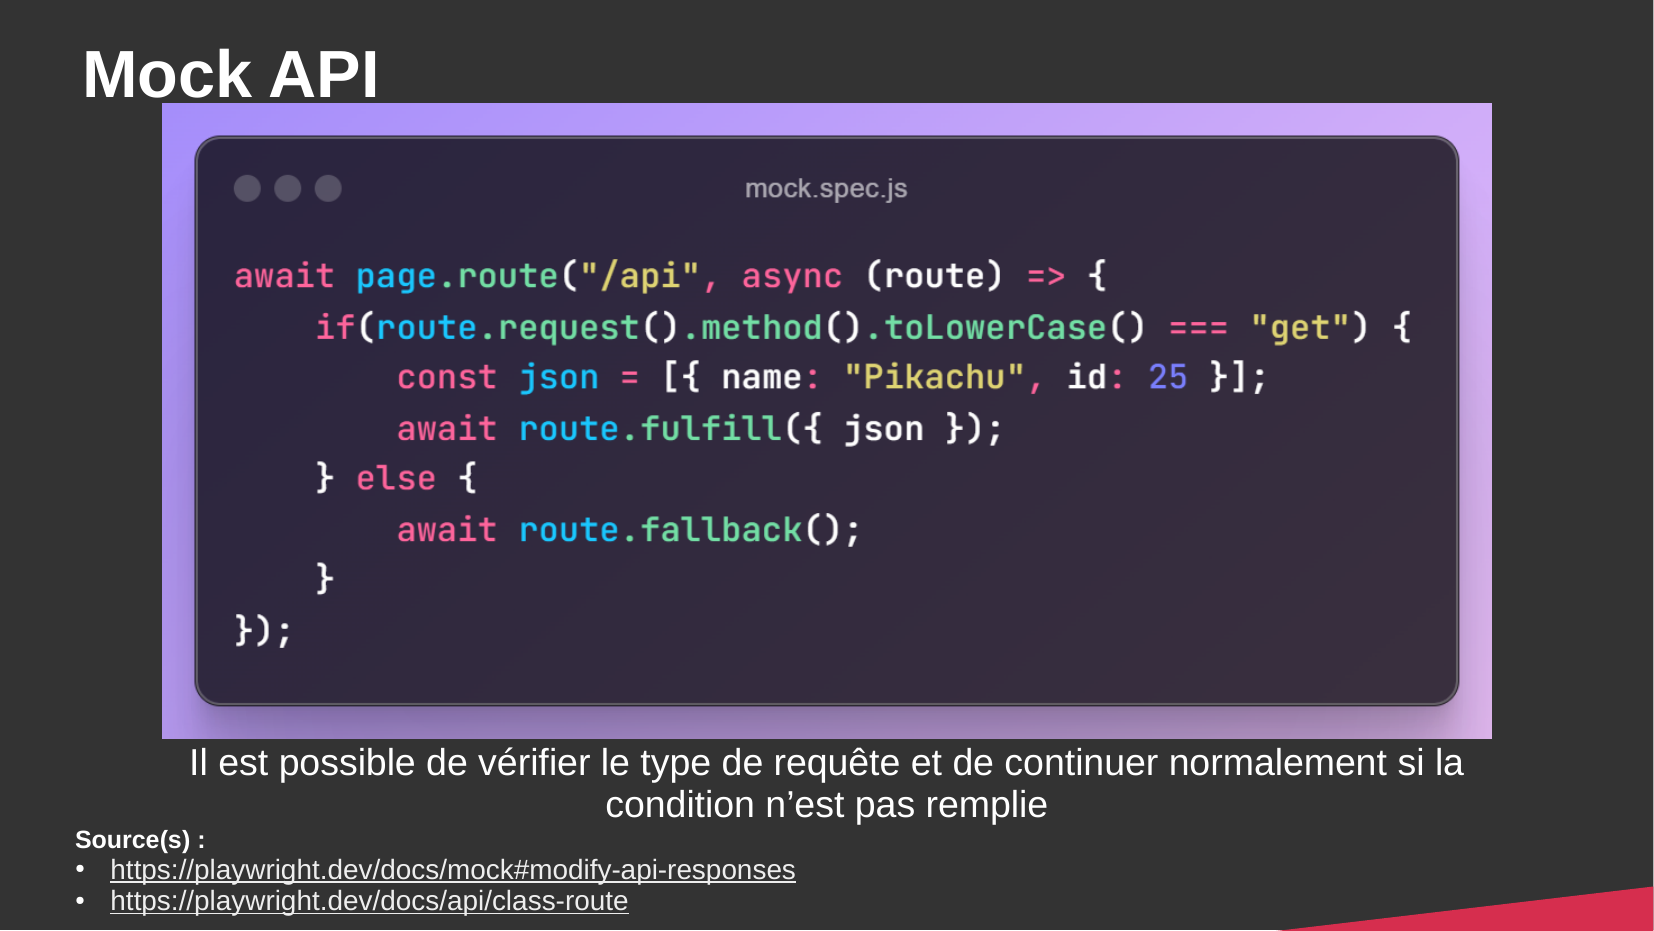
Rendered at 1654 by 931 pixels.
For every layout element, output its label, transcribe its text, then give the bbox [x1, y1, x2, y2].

text_box [1276, 886, 1654, 931]
text_box Source(s) : https://playwright.dev/docs/mock#modify-api-responses https://playwright.dev/docs/api/class-route [60, 756, 1546, 925]
picture [162, 103, 1492, 739]
title Mock API [82, 37, 1571, 112]
text_box Il est possible de vérifier le type de requête et de continuer normalement si la condition n’est pas remplie [141, 733, 1512, 833]
